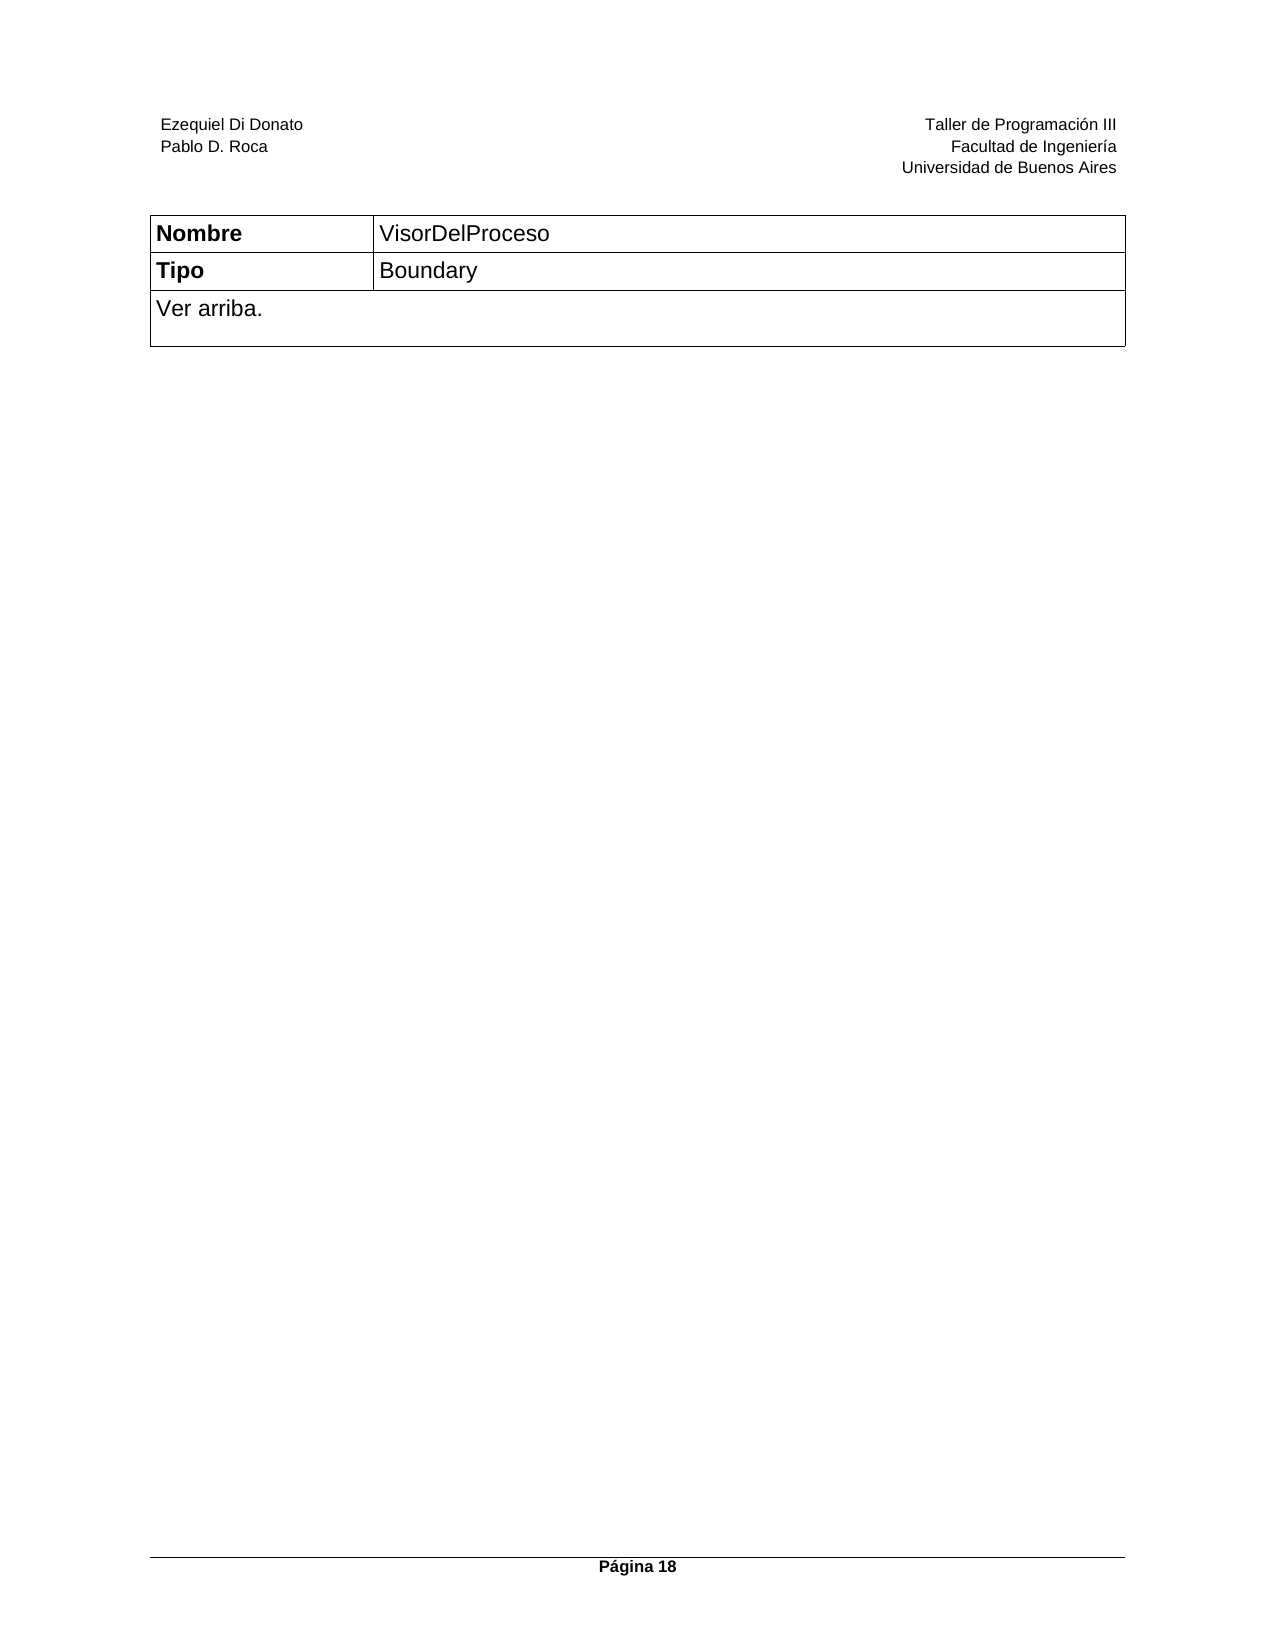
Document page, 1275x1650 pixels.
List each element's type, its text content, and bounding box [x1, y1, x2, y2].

table_cell Boundary [374, 253, 1125, 289]
table_cell Tipo [151, 253, 373, 289]
table_header Nombre [151, 216, 373, 252]
table_cell Ver arriba. [151, 291, 1125, 346]
table_header VisorDelProceso [374, 216, 1125, 252]
